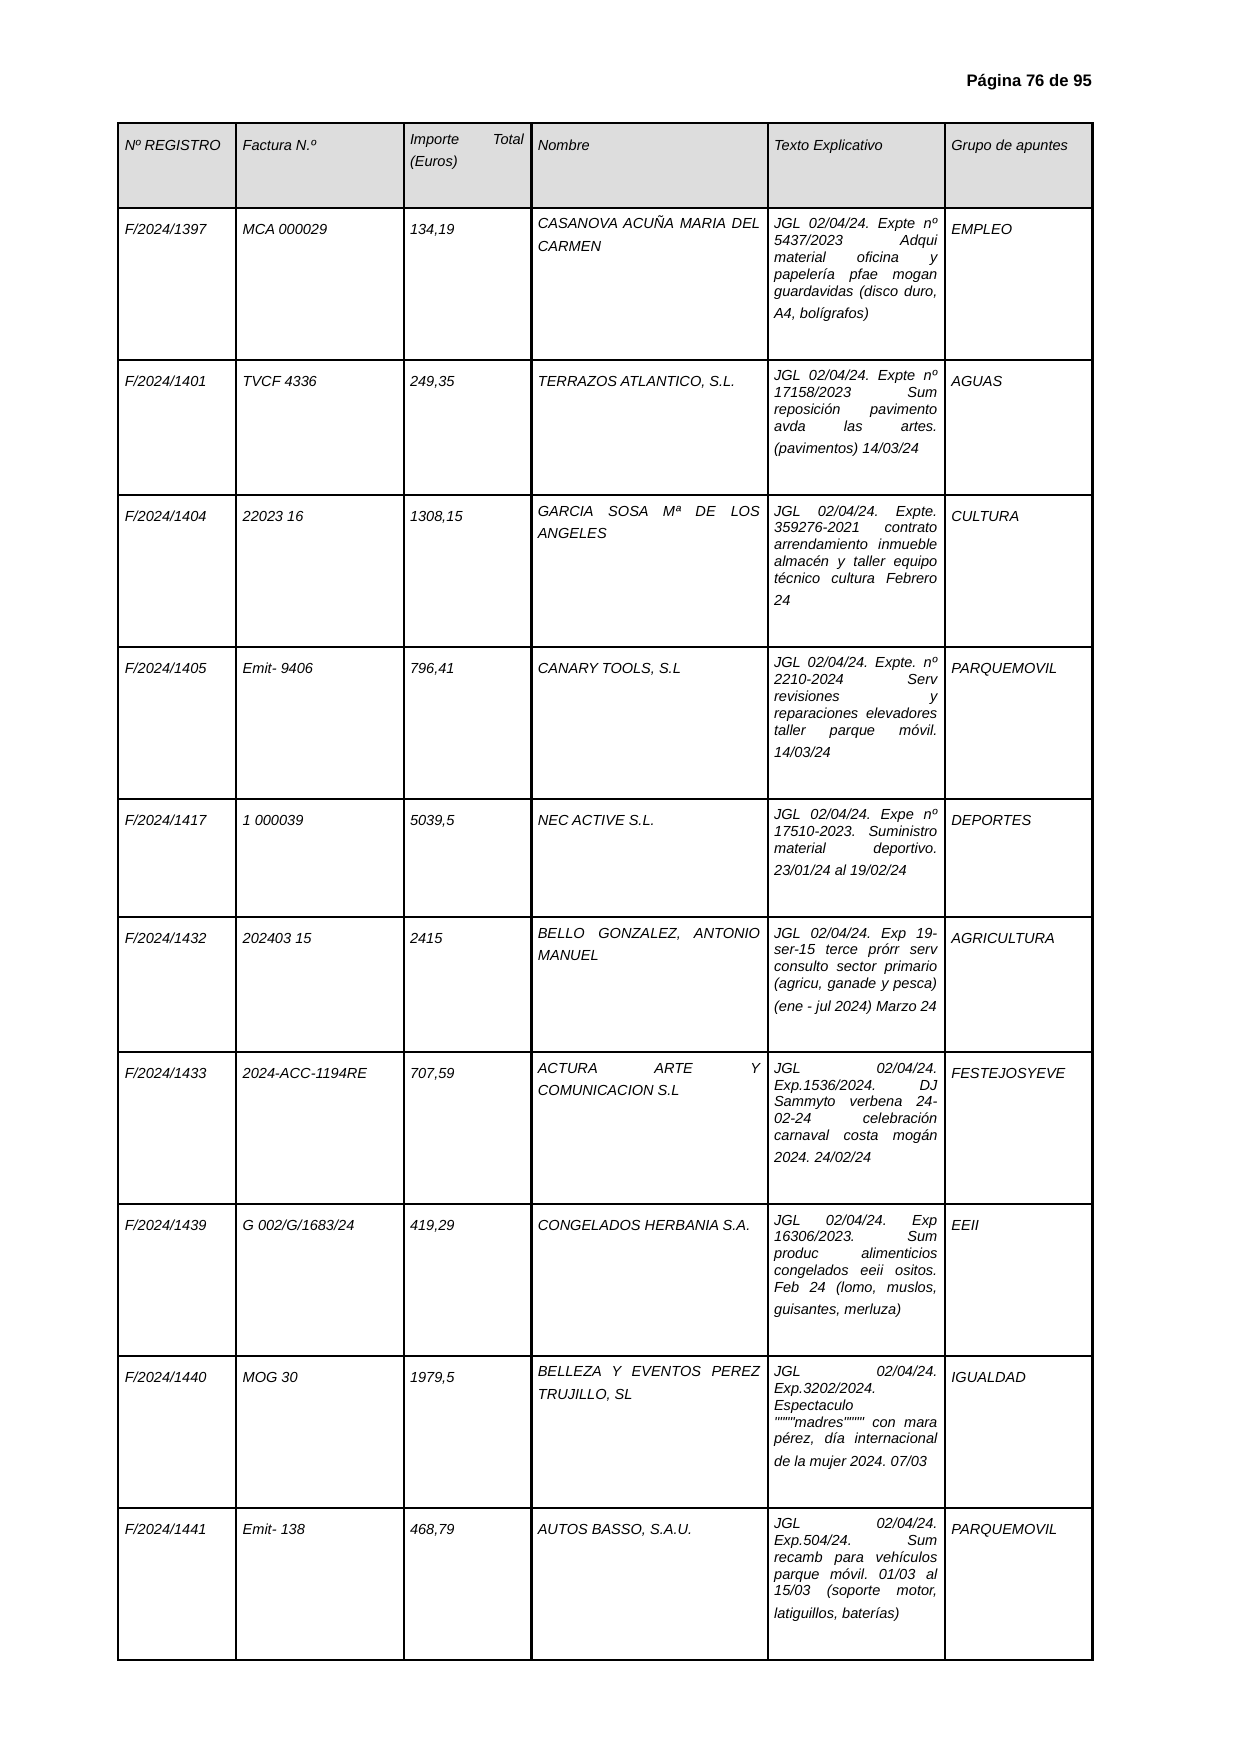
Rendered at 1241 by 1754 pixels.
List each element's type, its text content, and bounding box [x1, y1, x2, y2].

table_cell 468,79 [405, 1509, 530, 1658]
table_cell CONGELADOS HERBANIA S.A. [533, 1205, 767, 1355]
table_cell EEII [946, 1205, 1091, 1355]
table_cell F/2024/1432 [119, 918, 235, 1051]
table_cell F/2024/1397 [119, 209, 235, 359]
table_cell AGUAS [946, 361, 1091, 494]
table_cell 22023 16 [237, 496, 403, 646]
table_cell 249,35 [405, 361, 530, 494]
table_cell AUTOS BASSO, S.A.U. [533, 1509, 767, 1658]
table_header Importe Total (Euros) [405, 124, 530, 207]
table_cell 1979,5 [405, 1357, 530, 1507]
table_cell JGL 02/04/24. Expte nº 17158/2023 Sum reposición pavimento avda las artes. (pavimentos) 14/03/24 [769, 361, 944, 494]
table_cell BELLEZA Y EVENTOS PEREZ TRUJILLO, SL [533, 1357, 767, 1507]
table_cell BELLO GONZALEZ, ANTONIO MANUEL [533, 918, 767, 1051]
table_header Nombre [533, 124, 767, 207]
table_cell TERRAZOS ATLANTICO, S.L. [533, 361, 767, 494]
table_cell ACTURA ARTE Y COMUNICACION S.L [533, 1053, 767, 1203]
table_cell JGL 02/04/24. Exp.3202/2024. Espectaculo """"madres"""" con mara pérez, día internacional de la mujer 2024. 07/03 [769, 1357, 944, 1507]
table_cell F/2024/1441 [119, 1509, 235, 1658]
table_cell F/2024/1401 [119, 361, 235, 494]
table_cell FESTEJOSYEVE [946, 1053, 1091, 1203]
table_cell JGL 02/04/24. Exp.1536/2024. DJ Sammyto verbena 24-02-24 celebración carnaval costa mogán 2024. 24/02/24 [769, 1053, 944, 1203]
table_cell F/2024/1417 [119, 800, 235, 916]
table_cell AGRICULTURA [946, 918, 1091, 1051]
table_header Grupo de apuntes [946, 124, 1091, 207]
table_cell F/2024/1440 [119, 1357, 235, 1507]
table_cell CANARY TOOLS, S.L [533, 648, 767, 798]
table_cell NEC ACTIVE S.L. [533, 800, 767, 916]
table_cell Emit- 9406 [237, 648, 403, 798]
table_cell 5039,5 [405, 800, 530, 916]
table_header Nº REGISTRO [119, 124, 235, 207]
table_cell 419,29 [405, 1205, 530, 1355]
table_header Texto Explicativo [769, 124, 944, 207]
table_cell TVCF 4336 [237, 361, 403, 494]
table_cell 707,59 [405, 1053, 530, 1203]
table_cell JGL 02/04/24. Exp.504/24. Sum recamb para vehículos parque móvil. 01/03 al 15/03 (soporte motor, latiguillos, baterías) [769, 1509, 944, 1658]
table_cell JGL 02/04/24. Exp 19-ser-15 terce prórr serv consulto sector primario (agricu, ganade y pesca) (ene - jul 2024) Marzo 24 [769, 918, 944, 1051]
table_cell CULTURA [946, 496, 1091, 646]
table_cell JGL 02/04/24. Expte. nº 2210-2024 Serv revisiones y reparaciones elevadores taller parque móvil. 14/03/24 [769, 648, 944, 798]
table_cell JGL 02/04/24. Exp 16306/2023. Sum produc alimenticios congelados eeii ositos. Feb 24 (lomo, muslos, guisantes, merluza) [769, 1205, 944, 1355]
table_cell IGUALDAD [946, 1357, 1091, 1507]
table_cell MOG 30 [237, 1357, 403, 1507]
table_cell GARCIA SOSA Mª DE LOS ANGELES [533, 496, 767, 646]
table_cell MCA 000029 [237, 209, 403, 359]
table_cell 134,19 [405, 209, 530, 359]
table_cell 2024-ACC-1194RE [237, 1053, 403, 1203]
table_cell 202403 15 [237, 918, 403, 1051]
table_cell F/2024/1439 [119, 1205, 235, 1355]
table_cell EMPLEO [946, 209, 1091, 359]
table_cell JGL 02/04/24. Expe nº 17510-2023. Suministro material deportivo. 23/01/24 al 19/02/24 [769, 800, 944, 916]
table_cell 796,41 [405, 648, 530, 798]
table_cell 2415 [405, 918, 530, 1051]
table_cell F/2024/1404 [119, 496, 235, 646]
table_cell JGL 02/04/24. Expte nº 5437/2023 Adqui material oficina y papelería pfae mogan guardavidas (disco duro, A4, bolígrafos) [769, 209, 944, 359]
table_cell 1308,15 [405, 496, 530, 646]
table_cell DEPORTES [946, 800, 1091, 916]
table_cell F/2024/1433 [119, 1053, 235, 1203]
table_cell G 002/G/1683/24 [237, 1205, 403, 1355]
table_cell F/2024/1405 [119, 648, 235, 798]
table_cell PARQUEMOVIL [946, 1509, 1091, 1658]
table_cell Emit- 138 [237, 1509, 403, 1658]
table_cell 1 000039 [237, 800, 403, 916]
table_cell PARQUEMOVIL [946, 648, 1091, 798]
table_cell JGL 02/04/24. Expte. 359276-2021 contrato arrendamiento inmueble almacén y taller equipo técnico cultura Febrero 24 [769, 496, 944, 646]
table_header Factura N.º [237, 124, 403, 207]
table_cell CASANOVA ACUÑA MARIA DEL CARMEN [533, 209, 767, 359]
